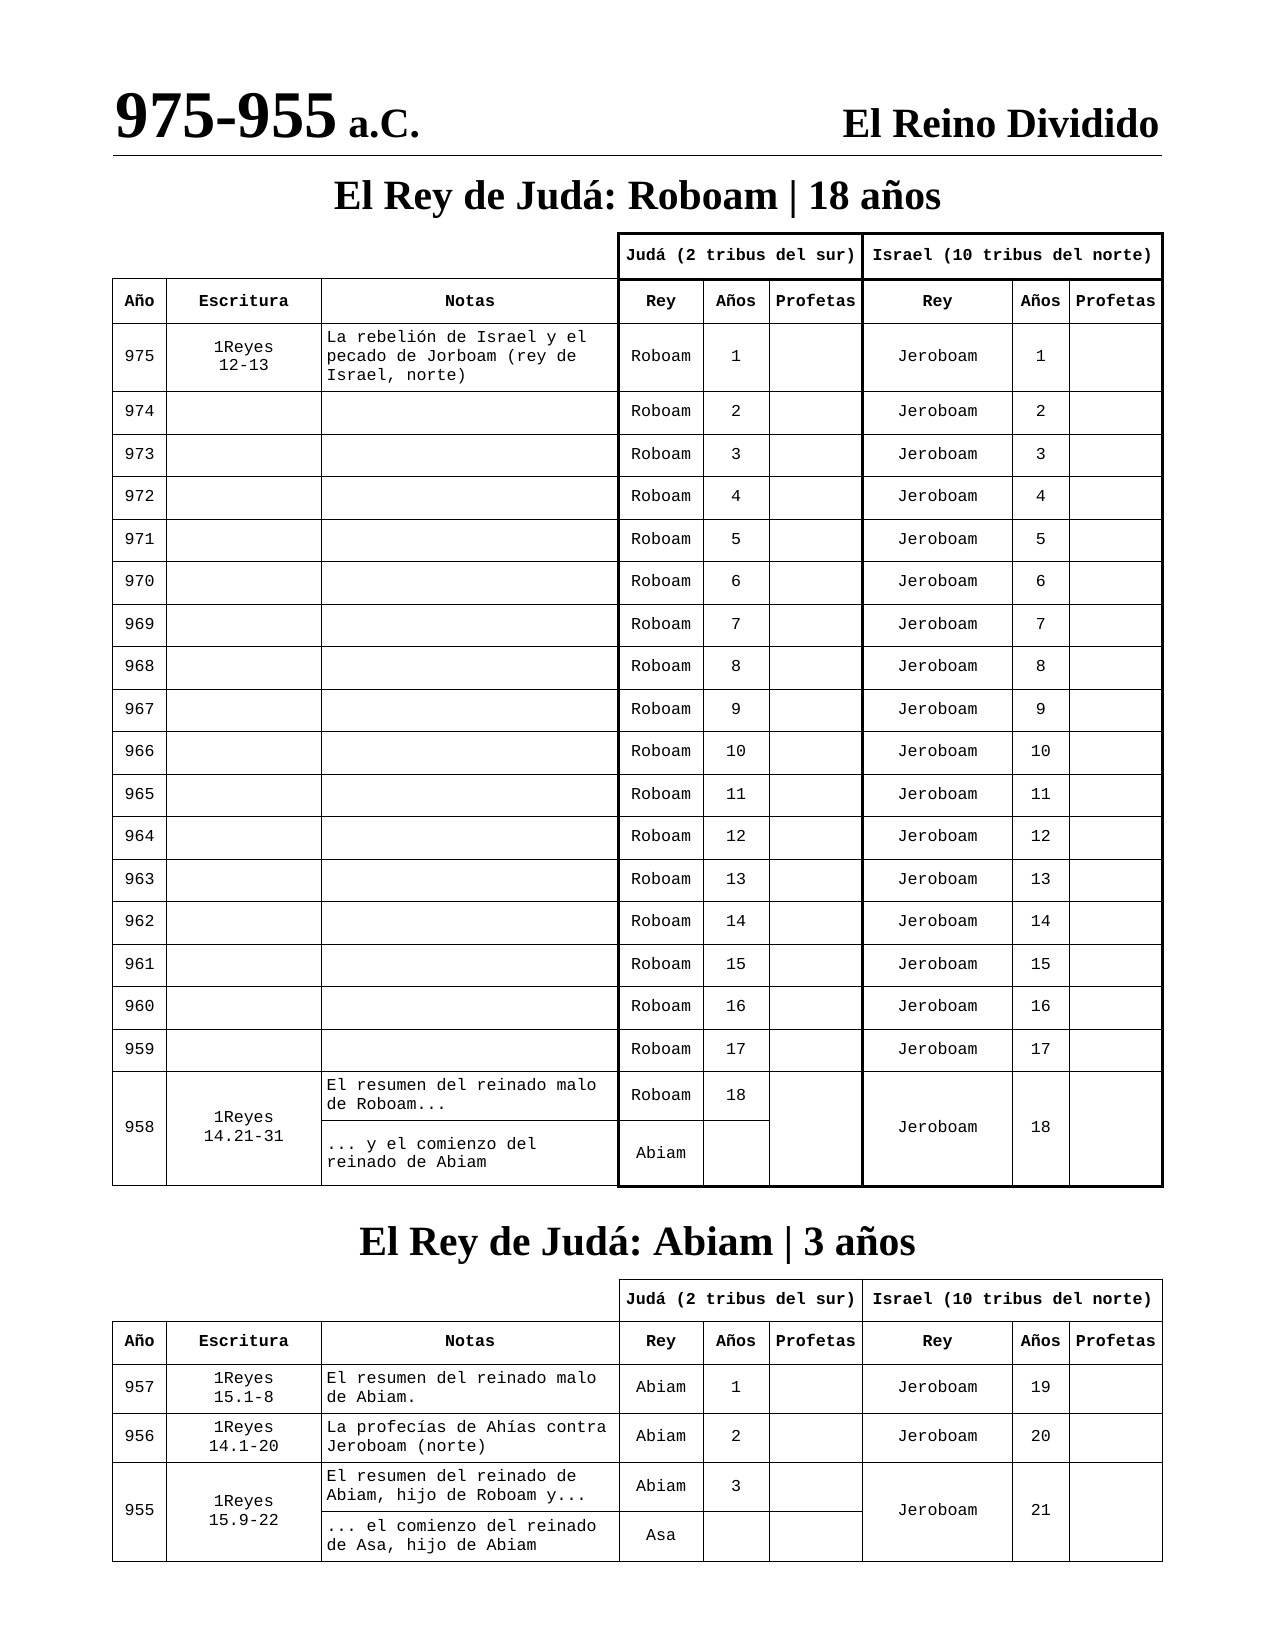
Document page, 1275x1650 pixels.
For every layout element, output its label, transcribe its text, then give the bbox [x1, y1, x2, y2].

table_cell [770, 987, 861, 1028]
table_cell [1070, 945, 1161, 986]
table_cell 11 [1013, 775, 1069, 816]
text El Rey de Judá: Abiam | 3 años [112, 1218, 1162, 1265]
table_header [321, 232, 617, 277]
table_header Israel (10 tribus del norte) [864, 235, 1161, 277]
table_cell 4 [1013, 477, 1069, 518]
table_cell Jeroboam [864, 392, 1012, 433]
table_cell 2 [1013, 392, 1069, 433]
table_cell Rey [620, 1322, 703, 1363]
table_cell [1070, 775, 1161, 816]
table_cell 19 [1013, 1365, 1069, 1413]
table_cell [1070, 987, 1161, 1028]
table_cell Profetas [770, 281, 861, 323]
table_cell 1Reyes 14.21-31 [167, 1072, 321, 1185]
table_cell [770, 775, 861, 816]
table_cell [322, 860, 617, 901]
table_cell Año [113, 1322, 166, 1363]
table_header Israel (10 tribus del norte) [863, 1280, 1162, 1321]
table_cell 960 [113, 987, 166, 1028]
table_cell [167, 902, 321, 943]
table_cell [322, 945, 617, 986]
table_cell La rebelión de Israel y el pecado de Jorboam (rey de Israel, norte) [322, 324, 617, 391]
table_cell [1070, 324, 1161, 391]
table_cell 7 [704, 605, 769, 646]
table_cell Rey [620, 281, 703, 323]
table_cell 956 [113, 1414, 166, 1462]
table_cell Jeroboam [864, 690, 1012, 731]
table_cell [770, 1463, 862, 1511]
table_cell 966 [113, 732, 166, 773]
table_cell Roboam [620, 860, 703, 901]
table_cell 13 [704, 860, 769, 901]
table_cell 1 [704, 324, 769, 391]
table_cell 973 [113, 435, 166, 476]
table_cell 2 [704, 1414, 769, 1462]
table_header [321, 1279, 619, 1321]
table_cell 20 [1013, 1414, 1069, 1462]
table_cell [770, 732, 861, 773]
table_cell Roboam [620, 435, 703, 476]
table_cell Jeroboam [864, 732, 1012, 773]
table_cell [167, 477, 321, 518]
table_cell 1 [704, 1365, 769, 1413]
table_cell 4 [704, 477, 769, 518]
table_cell 9 [704, 690, 769, 731]
table_cell 17 [1013, 1030, 1069, 1071]
table_cell 3 [1013, 435, 1069, 476]
table_cell [1070, 605, 1161, 646]
table_cell [770, 605, 861, 646]
table_cell 2 [704, 392, 769, 433]
table_cell [322, 902, 617, 943]
table_cell [1070, 520, 1161, 561]
table_cell [167, 1030, 321, 1071]
table_cell Jeroboam [864, 647, 1012, 688]
table_cell [322, 605, 617, 646]
table_cell [167, 605, 321, 646]
table_cell Roboam [620, 520, 703, 561]
table_cell Jeroboam [864, 477, 1012, 518]
text El Rey de Judá: Roboam | 18 años [112, 172, 1162, 218]
table_cell 1Reyes 12-13 [167, 324, 321, 391]
table_cell 8 [704, 647, 769, 688]
table_cell [167, 860, 321, 901]
table_cell 969 [113, 605, 166, 646]
table_cell Asa [620, 1512, 703, 1561]
table_cell Roboam [620, 324, 703, 391]
table_cell Jeroboam [864, 1030, 1012, 1071]
table_cell 3 [704, 435, 769, 476]
table_cell Roboam [620, 987, 703, 1028]
table_cell Jeroboam [864, 324, 1012, 391]
table_cell Roboam [620, 775, 703, 816]
table_cell [770, 647, 861, 688]
table_cell 961 [113, 945, 166, 986]
table_cell Profetas [770, 1322, 862, 1363]
table_cell El resumen del reinado de Abiam, hijo de Roboam y... [322, 1463, 619, 1511]
table_cell Jeroboam [864, 860, 1012, 901]
table_cell [770, 1512, 862, 1561]
table_cell La profecías de Ahías contra Jeroboam (norte) [322, 1414, 619, 1462]
table_cell Roboam [620, 477, 703, 518]
table_cell Roboam [620, 732, 703, 773]
table_cell [770, 817, 861, 858]
table_cell Roboam [620, 690, 703, 731]
table_cell Notas [322, 279, 617, 323]
table_cell [167, 562, 321, 603]
table_cell [1070, 477, 1161, 518]
table_cell [167, 690, 321, 731]
table_cell 970 [113, 562, 166, 603]
table_cell ... el comienzo del reinado de Asa, hijo de Abiam [322, 1512, 619, 1561]
table_cell [770, 477, 861, 518]
table_cell 5 [1013, 520, 1069, 561]
table_cell Jeroboam [863, 1365, 1012, 1413]
table_cell Abiam [620, 1365, 703, 1413]
text 975-955 a.C. El Reino Dividido [112, 75, 1162, 155]
table_cell 7 [1013, 605, 1069, 646]
table_cell [322, 520, 617, 561]
table_cell Jeroboam [864, 775, 1012, 816]
table_cell 965 [113, 775, 166, 816]
table_cell [770, 520, 861, 561]
table_cell [322, 732, 617, 773]
table_cell Jeroboam [864, 945, 1012, 986]
table_cell Rey [864, 281, 1012, 323]
table_cell [322, 987, 617, 1028]
table_cell [1070, 562, 1161, 603]
table_cell [167, 435, 321, 476]
table_cell [167, 392, 321, 433]
table_cell [322, 817, 617, 858]
table_cell 15 [1013, 945, 1069, 986]
table_cell [167, 775, 321, 816]
table_cell [770, 1414, 862, 1462]
table_cell 975 [113, 324, 166, 391]
table_cell Jeroboam [864, 987, 1012, 1028]
table_cell 18 [1013, 1072, 1069, 1185]
table_header Judá (2 tribus del sur) [620, 1280, 862, 1321]
table_cell 5 [704, 520, 769, 561]
table_cell 959 [113, 1030, 166, 1071]
table_cell [167, 647, 321, 688]
table_cell [1070, 1414, 1162, 1462]
table_cell 964 [113, 817, 166, 858]
table_header Judá (2 tribus del sur) [620, 235, 861, 277]
table_cell Roboam [620, 902, 703, 943]
table_cell Jeroboam [863, 1463, 1012, 1561]
table_cell Roboam [620, 1072, 703, 1120]
table_cell [1070, 1365, 1162, 1413]
table_cell 957 [113, 1365, 166, 1413]
table_cell 8 [1013, 647, 1069, 688]
table_cell [770, 1072, 861, 1185]
table_cell Jeroboam [864, 1072, 1012, 1185]
table_cell Profetas [1070, 281, 1161, 323]
table_cell Jeroboam [864, 520, 1012, 561]
table_cell Roboam [620, 605, 703, 646]
table_cell 10 [1013, 732, 1069, 773]
table_cell [704, 1121, 769, 1185]
table_cell 972 [113, 477, 166, 518]
table_cell [322, 775, 617, 816]
table_cell Roboam [620, 817, 703, 858]
table_cell Notas [322, 1322, 619, 1363]
table_cell ... y el comienzo del reinado de Abiam [322, 1121, 617, 1185]
table_cell 3 [704, 1463, 769, 1511]
table_cell [770, 860, 861, 901]
table_cell [1070, 860, 1161, 901]
table_cell [1070, 647, 1161, 688]
table_cell Años [1013, 281, 1069, 323]
table_cell 6 [1013, 562, 1069, 603]
table_cell [1070, 1463, 1162, 1561]
table_cell [1070, 690, 1161, 731]
table_cell [167, 732, 321, 773]
table_cell [1070, 435, 1161, 476]
table_cell 1Reyes 15.9-22 [167, 1463, 321, 1561]
table_cell 967 [113, 690, 166, 731]
table_cell [770, 945, 861, 986]
table_cell 9 [1013, 690, 1069, 731]
table_cell [1070, 1072, 1161, 1185]
table_cell [322, 435, 617, 476]
table_cell Escritura [167, 1322, 321, 1363]
table_cell Año [113, 279, 166, 323]
table_cell [167, 987, 321, 1028]
table_cell Jeroboam [864, 435, 1012, 476]
table_cell 14 [1013, 902, 1069, 943]
table_cell 12 [1013, 817, 1069, 858]
table_cell Jeroboam [864, 902, 1012, 943]
table_cell [1070, 392, 1161, 433]
table_cell Años [1013, 1322, 1069, 1363]
table_cell 21 [1013, 1463, 1069, 1561]
table_cell [167, 945, 321, 986]
table_cell 1Reyes 15.1-8 [167, 1365, 321, 1413]
table_header [113, 1279, 166, 1321]
table_cell [322, 1030, 617, 1071]
table_cell Escritura [167, 279, 321, 323]
table_cell 10 [704, 732, 769, 773]
table_cell Jeroboam [864, 562, 1012, 603]
table_cell [770, 690, 861, 731]
table_cell El resumen del reinado malo de Roboam... [322, 1072, 617, 1120]
table_cell 15 [704, 945, 769, 986]
table_cell 963 [113, 860, 166, 901]
table_cell 974 [113, 392, 166, 433]
table_cell 16 [704, 987, 769, 1028]
table_cell [322, 477, 617, 518]
table_cell 955 [113, 1463, 166, 1561]
table_cell Roboam [620, 945, 703, 986]
table_cell Roboam [620, 562, 703, 603]
table_header [166, 1279, 321, 1321]
table_cell Jeroboam [864, 817, 1012, 858]
table_cell El resumen del reinado malo de Abiam. [322, 1365, 619, 1413]
table_cell Roboam [620, 647, 703, 688]
table_cell 11 [704, 775, 769, 816]
table_cell 958 [113, 1072, 166, 1185]
table_cell 971 [113, 520, 166, 561]
table_cell [770, 392, 861, 433]
table_header [166, 232, 321, 277]
table_cell 13 [1013, 860, 1069, 901]
table_cell [770, 324, 861, 391]
table_cell Años [704, 281, 769, 323]
table_cell [167, 520, 321, 561]
table_cell [770, 435, 861, 476]
table_cell [1070, 902, 1161, 943]
table_cell [1070, 1030, 1161, 1071]
table_cell [1070, 817, 1161, 858]
table_cell Abiam [620, 1414, 703, 1462]
table_cell 1Reyes 14.1-20 [167, 1414, 321, 1462]
table_header [113, 232, 166, 277]
table_cell [704, 1512, 769, 1561]
table_cell [770, 902, 861, 943]
table_cell 968 [113, 647, 166, 688]
table_cell Abiam [620, 1121, 703, 1185]
table_cell Roboam [620, 1030, 703, 1071]
table_cell 962 [113, 902, 166, 943]
table_cell 12 [704, 817, 769, 858]
table_cell [322, 647, 617, 688]
table_cell 18 [704, 1072, 769, 1120]
table_cell Años [704, 1322, 769, 1363]
table_cell 6 [704, 562, 769, 603]
table_cell [322, 690, 617, 731]
table_cell [770, 1030, 861, 1071]
table_cell Profetas [1070, 1322, 1162, 1363]
table_cell 16 [1013, 987, 1069, 1028]
table_cell [1070, 732, 1161, 773]
table_cell [167, 817, 321, 858]
table_cell Abiam [620, 1463, 703, 1511]
table_cell Jeroboam [864, 605, 1012, 646]
table_cell 1 [1013, 324, 1069, 391]
table_cell [322, 392, 617, 433]
table_cell Jeroboam [863, 1414, 1012, 1462]
table_cell Rey [863, 1322, 1012, 1363]
table_cell [322, 562, 617, 603]
table_cell Roboam [620, 392, 703, 433]
table_cell 17 [704, 1030, 769, 1071]
table_cell [770, 1365, 862, 1413]
table_cell 14 [704, 902, 769, 943]
table_cell [770, 562, 861, 603]
